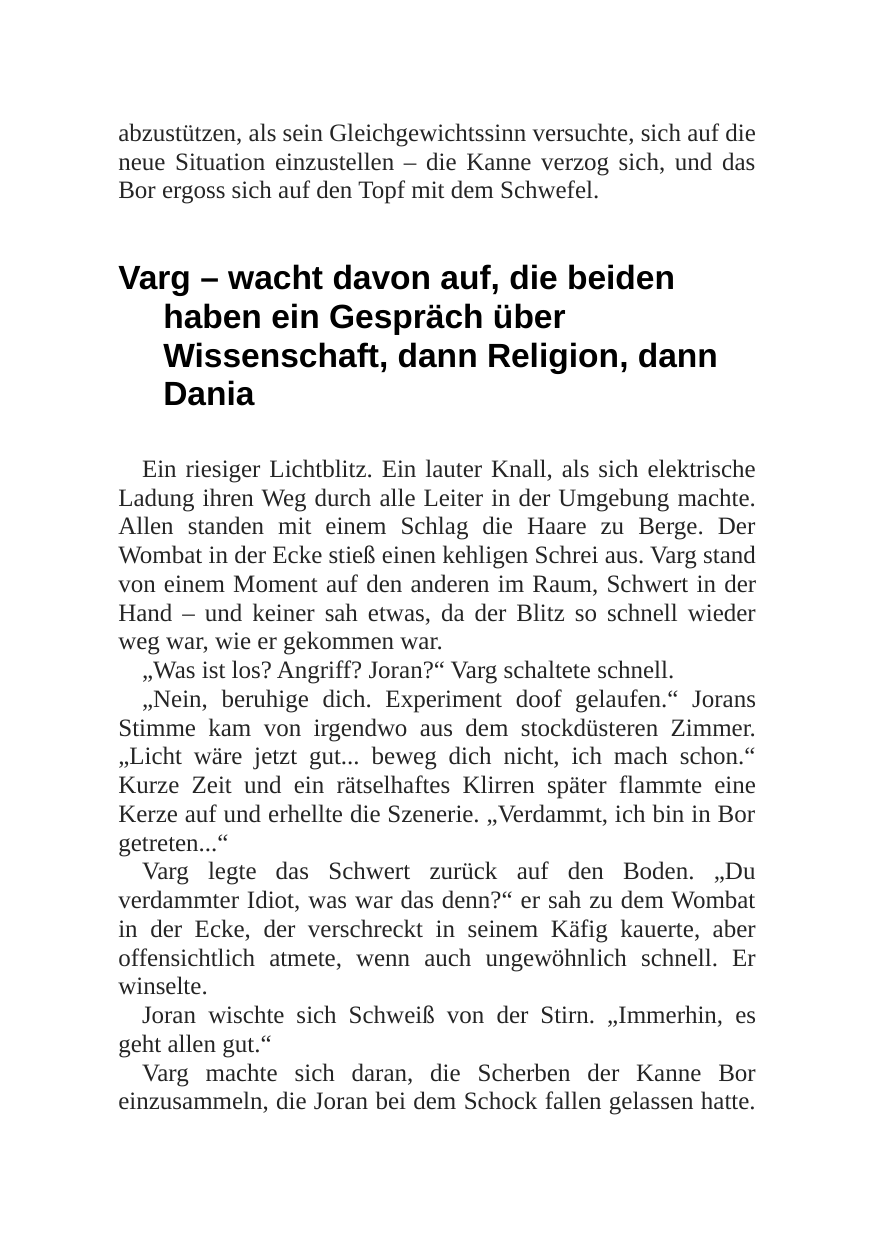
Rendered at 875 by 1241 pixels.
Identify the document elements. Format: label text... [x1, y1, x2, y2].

text „Nein, beruhige dich. Experiment doof gelaufen.“ Jorans Stimme kam von irgendwo aus dem stockdüsteren Zimmer. „Licht wäre jetzt gut... beweg dich nicht, ich mach schon.“ Kurze Zeit und ein rätselhaftes Klirren später flammte eine Kerze auf und erhellte die Szenerie. „Verdammt, ich bin in Bor getreten...“ [118, 684, 756, 856]
subtitle Varg – wacht davon auf, die beiden haben ein Gespräch über Wissenschaft, dann Religion, dann Dania [118, 258, 756, 413]
text abzustützen, als sein Gleichgewichtssinn versuchte, sich auf die neue Situation einzustellen – die Kanne verzog sich, und das Bor ergoss sich auf den Topf mit dem Schwefel. [118, 118, 756, 204]
text Varg machte sich daran, die Scherben der Kanne Bor einzusammeln, die Joran bei dem Schock fallen gelassen hatte. [118, 1058, 756, 1115]
text Ein riesiger Lichtblitz. Ein lauter Knall, als sich elektrische Ladung ihren Weg durch alle Leiter in der Umgebung machte. Allen standen mit einem Schlag die Haare zu Berge. Der Wombat in der Ecke stieß einen kehligen Schrei aus. Varg stand von einem Moment auf den anderen im Raum, Schwert in der Hand – und keiner sah etwas, da der Blitz so schnell wieder weg war, wie er gekommen war. [118, 454, 756, 655]
text Varg legte das Schwert zurück auf den Boden. „Du verdammter Idiot, was war das denn?“ er sah zu dem Wombat in der Ecke, der verschreckt in seinem Käfig kauerte, aber offensichtlich atmete, wenn auch ungewöhnlich schnell. Er winselte. [118, 856, 756, 1000]
text „Was ist los? Angriff? Joran?“ Varg schaltete schnell. [118, 655, 756, 684]
text Joran wischte sich Schweiß von der Stirn. „Immerhin, es geht allen gut.“ [118, 1000, 756, 1058]
